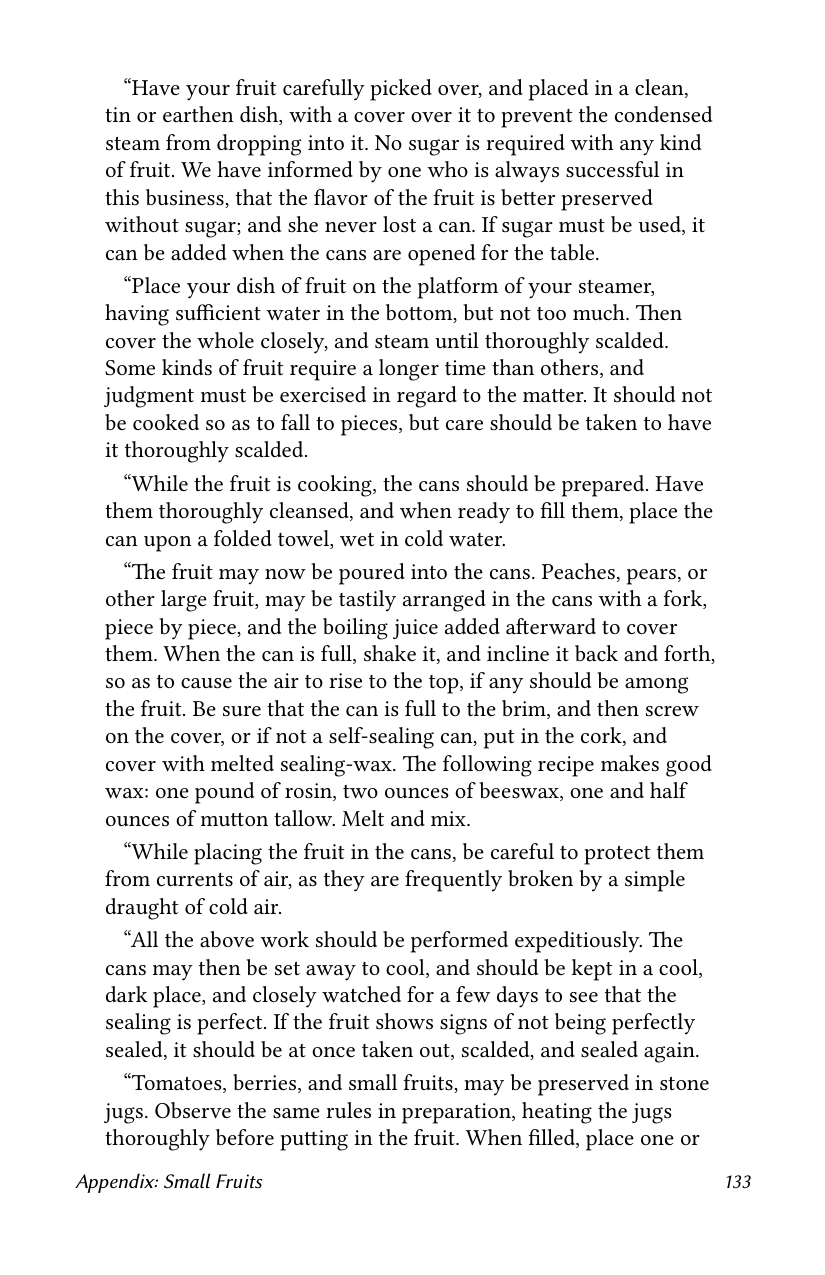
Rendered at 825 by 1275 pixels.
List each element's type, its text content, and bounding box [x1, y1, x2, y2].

text “While the fruit is cooking, the cans should be prepared. Have them thoroughly cleansed, and when ready to fill them, place the can upon a folded towel, wet in cold water. [105, 471, 720, 552]
text “While placing the fruit in the cans, be careful to protect them from currents of air, as they are frequently broken by a simple draught of cold air. [105, 839, 720, 920]
text “Place your dish of fruit on the platform of your steamer, having sufficient water in the bottom, but not too much. Then cover the whole closely, and steam until thoroughly scalded. Some kinds of fruit require a longer time than others, and judgment must be exercised in regard to the matter. It should not be cooked so as to fall to pieces, but care should be taken to have it thoroughly scalded. [105, 273, 720, 463]
text “All the above work should be performed expeditiously. The cans may then be set away to cool, and should be kept in a cool, dark place, and closely watched for a few days to see that the sealing is perfect. If the fruit shows signs of not being perfectly sealed, it should be at once taken out, scalded, and sealed again. [105, 927, 720, 1063]
text “Tomatoes, berries, and small fruits, may be preserved in stone jugs. Observe the same rules in preparation, heating the jugs thoroughly before putting in the fruit. When filled, place one or [105, 1070, 720, 1151]
text “The fruit may now be poured into the cans. Peaches, pears, or other large fruit, may be tastily arranged in the cans with a fork, piece by piece, and the boiling juice added afterward to cover them. When the can is full, shake it, and incline it back and forth, so as to cause the air to rise to the top, if any should be among the fruit. Be sure that the can is full to the brim, and then screw on the cover, or if not a self-sealing can, put in the cork, and cover with melted sealing-wax. The following recipe makes good wax: one pound of rosin, two ounces of beeswax, one and half ounces of mutton tallow. Melt and mix. [105, 559, 720, 832]
text “Have your fruit carefully picked over, and placed in a clean, tin or earthen dish, with a cover over it to prevent the condensed steam from dropping into it. No sugar is required with any kind of fruit. We have informed by one who is always successful in this business, that the flavor of the fruit is better preserved without sugar; and she never lost a can. If sugar must be used, it can be added when the cans are opened for the table. [105, 75, 720, 266]
